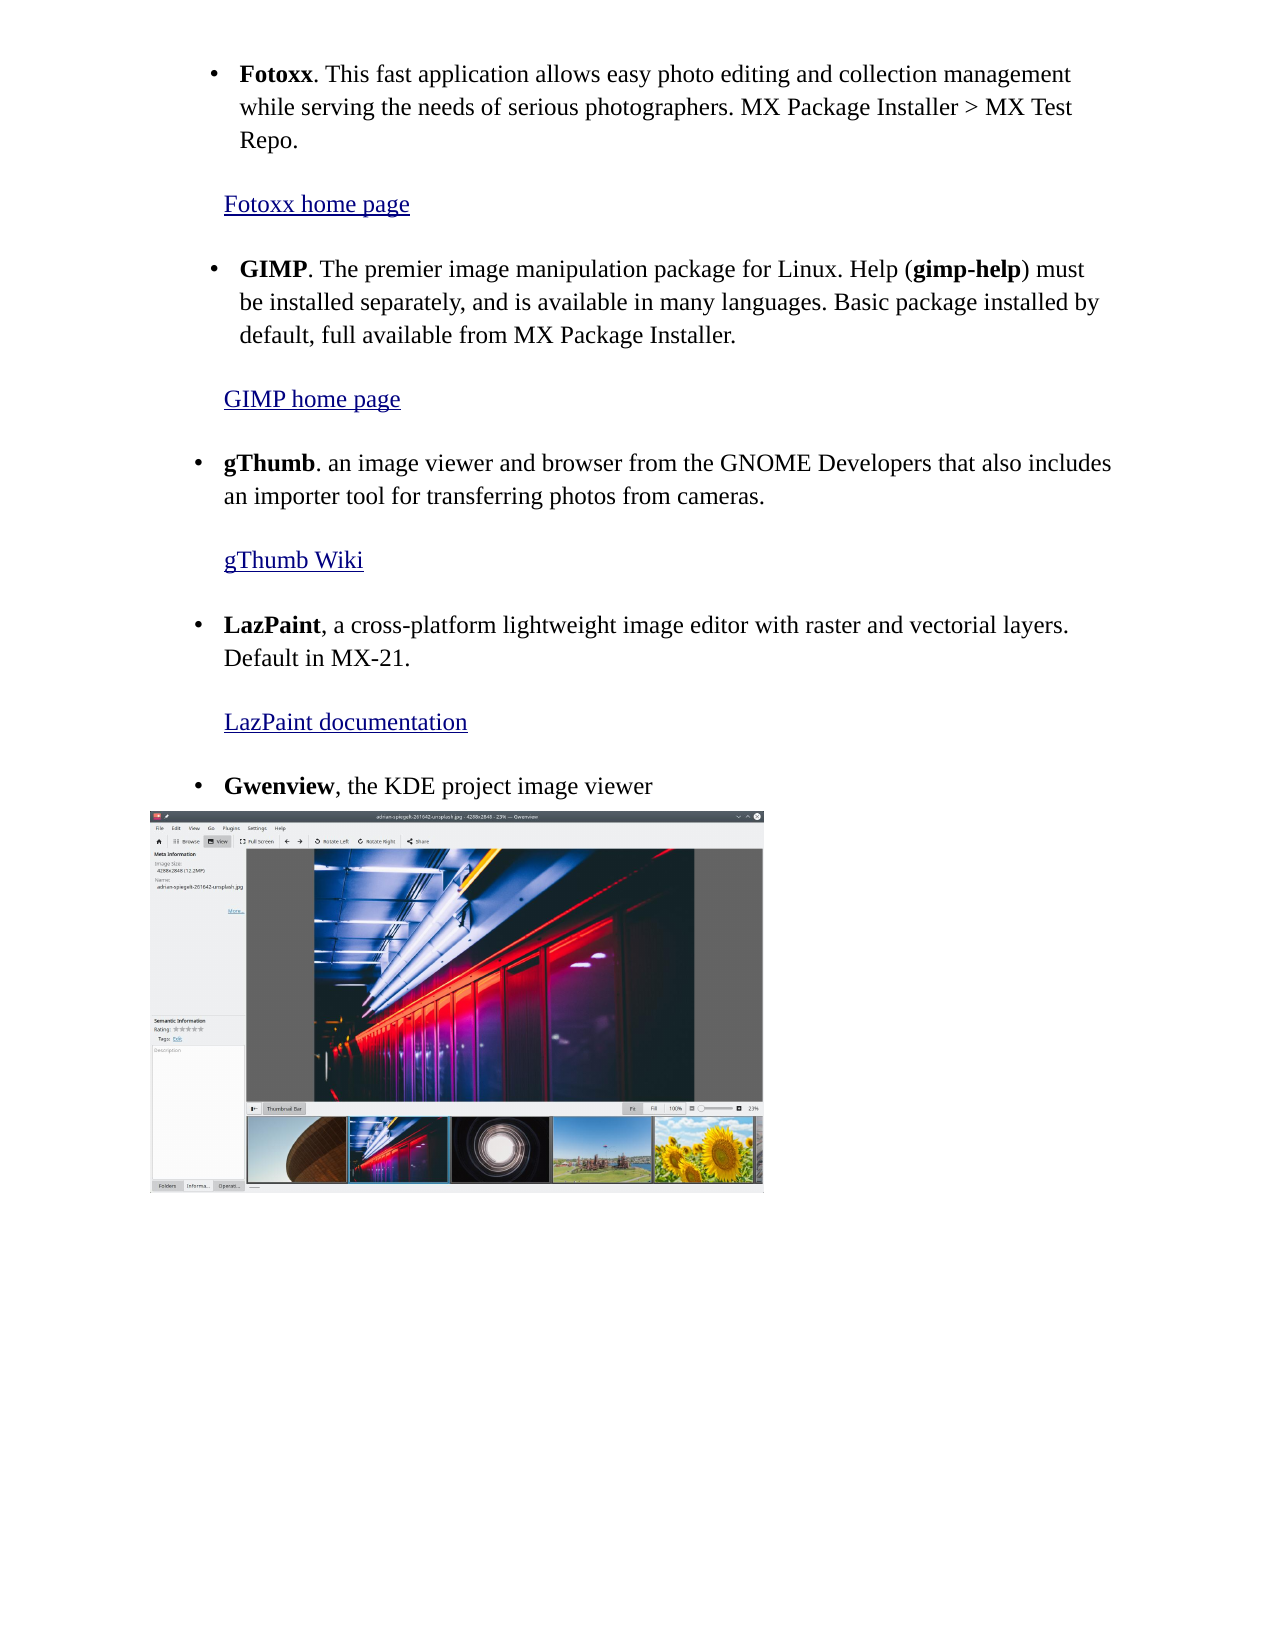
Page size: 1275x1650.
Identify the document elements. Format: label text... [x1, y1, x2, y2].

list LazPaint, a cross-platform lightweight image editor with raster and vectorial layers. Default in MX-21. [194, 610, 1125, 672]
list GIMP home page [194, 384, 1125, 413]
text LazPaint documentation [150, 707, 1125, 736]
list Fotoxx. This fast application allows easy photo editing and collection management while serving the needs of serious photographers. MX Package Installer > MX Test Repo. [210, 59, 1109, 154]
picture [150, 811, 764, 1193]
list Gwenview, the KDE project image viewer [194, 771, 1125, 800]
list Fotoxx home page [194, 189, 1125, 218]
text gThumb Wiki [150, 546, 1125, 574]
list gThumb. an image viewer and browser from the GNOME Developers that also includes an importer tool for transferring photos from cameras. [194, 448, 1125, 510]
list GIMP. The premier image manipulation package for Linux. Help (gimp-help) must be installed separately, and is available in many languages. Basic package installed by default, full available from MX Package Installer. [210, 254, 1109, 348]
